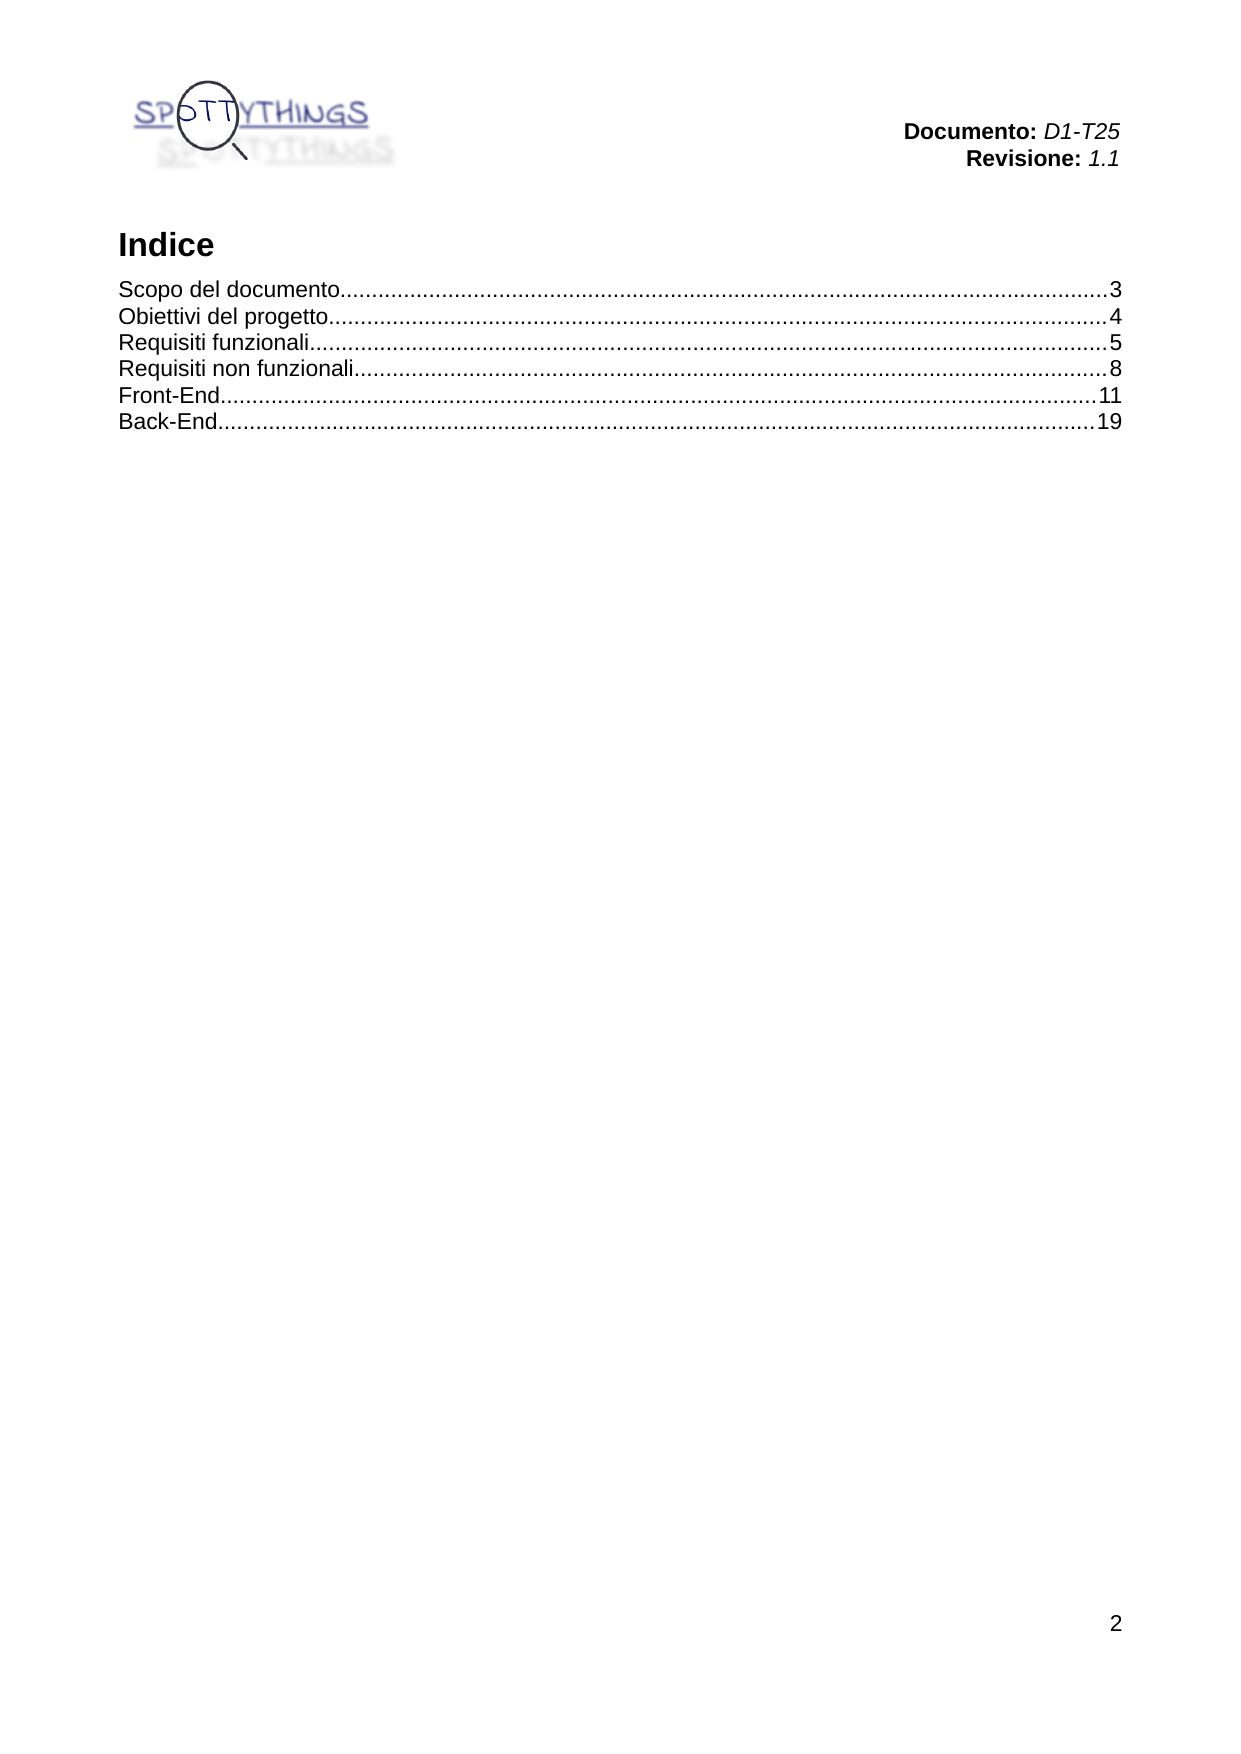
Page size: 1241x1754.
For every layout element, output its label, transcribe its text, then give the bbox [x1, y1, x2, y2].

text Requisiti non funzionali 8 [118, 355, 1122, 382]
picture [123, 73, 399, 187]
text Back-End 19 [118, 408, 1122, 434]
text Obiettivi del progetto 4 [118, 303, 1122, 329]
subtitle Indice [118, 225, 1122, 264]
text Scopo del documento 3 [118, 276, 1122, 303]
text Requisiti funzionali. 5 [118, 329, 1122, 355]
text Front-End 11 [118, 382, 1122, 408]
